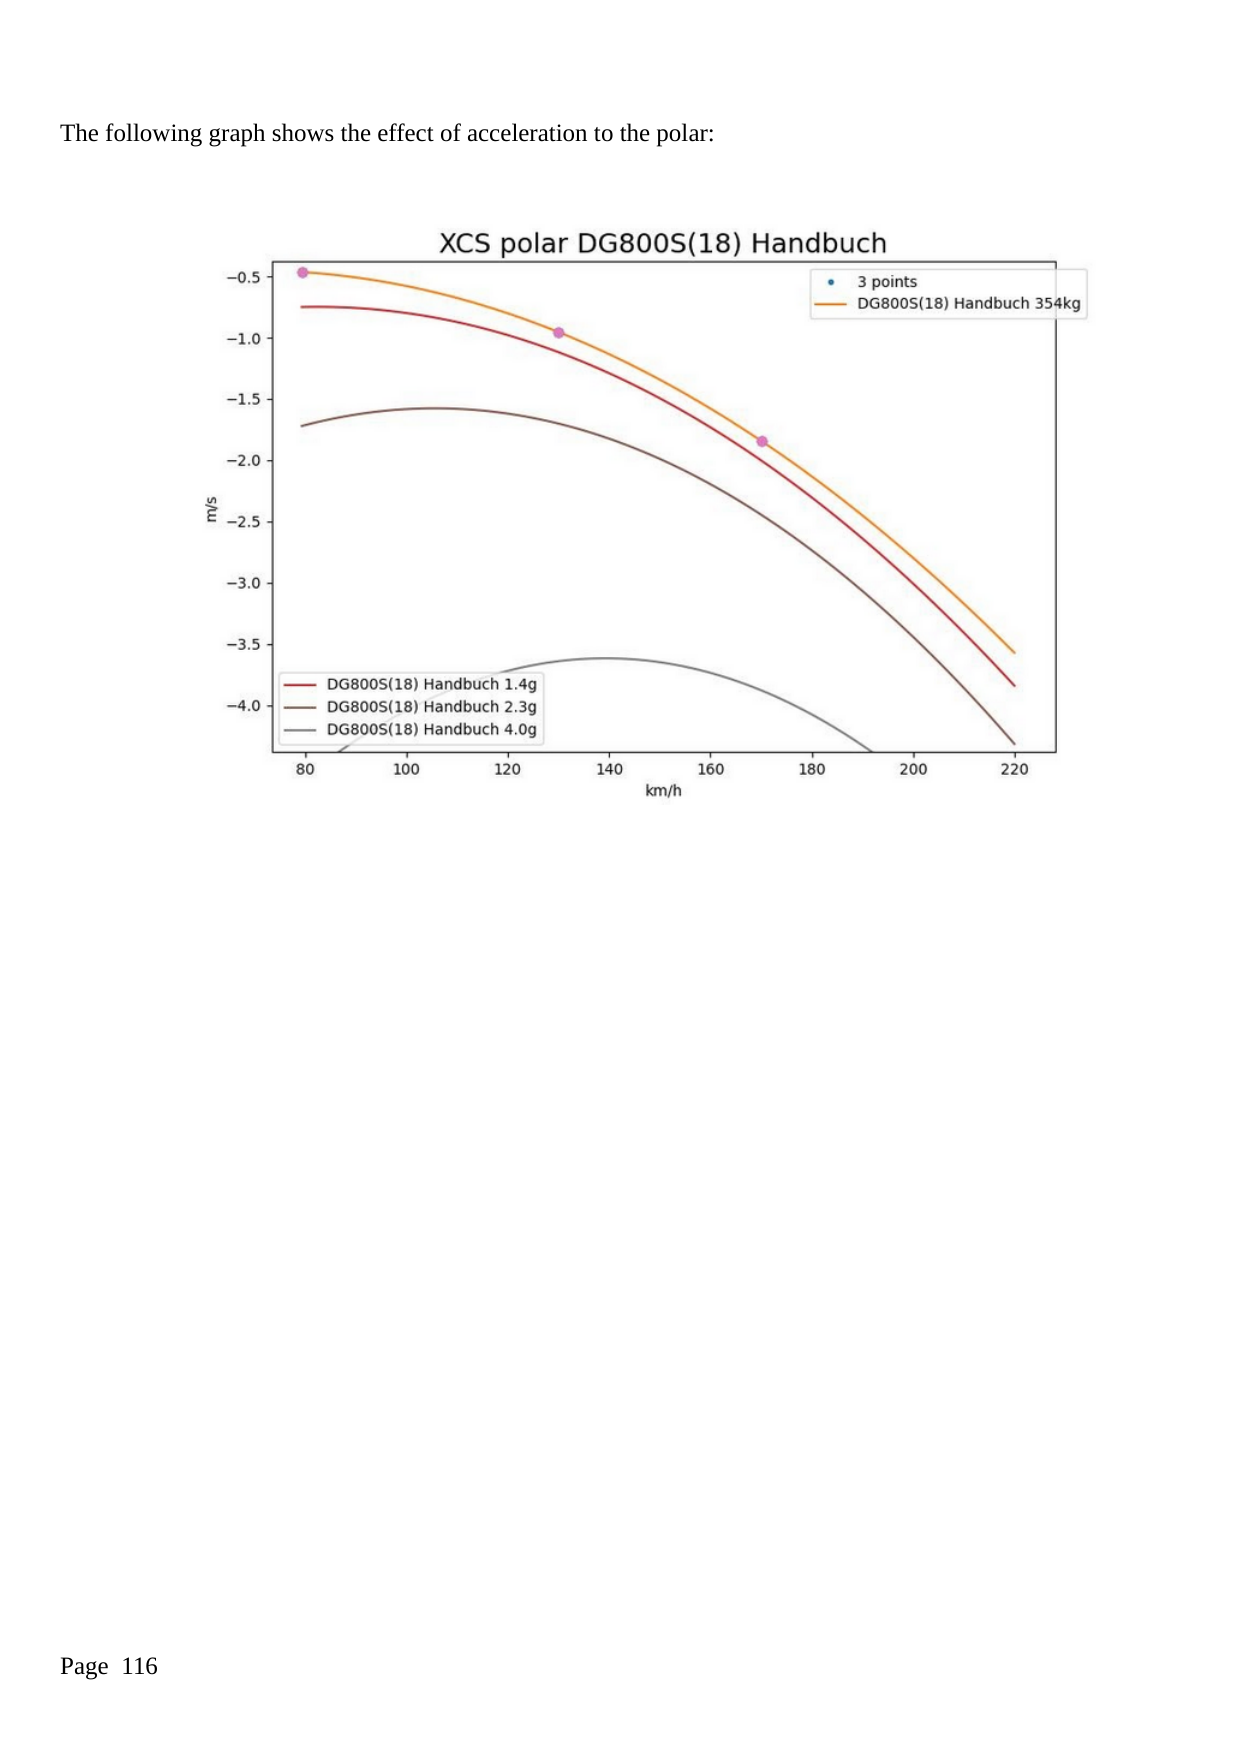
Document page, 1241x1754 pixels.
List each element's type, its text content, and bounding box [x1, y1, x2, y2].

text The following graph shows the effect of acceleration to the polar: [60, 118, 1207, 147]
picture [156, 197, 1111, 805]
